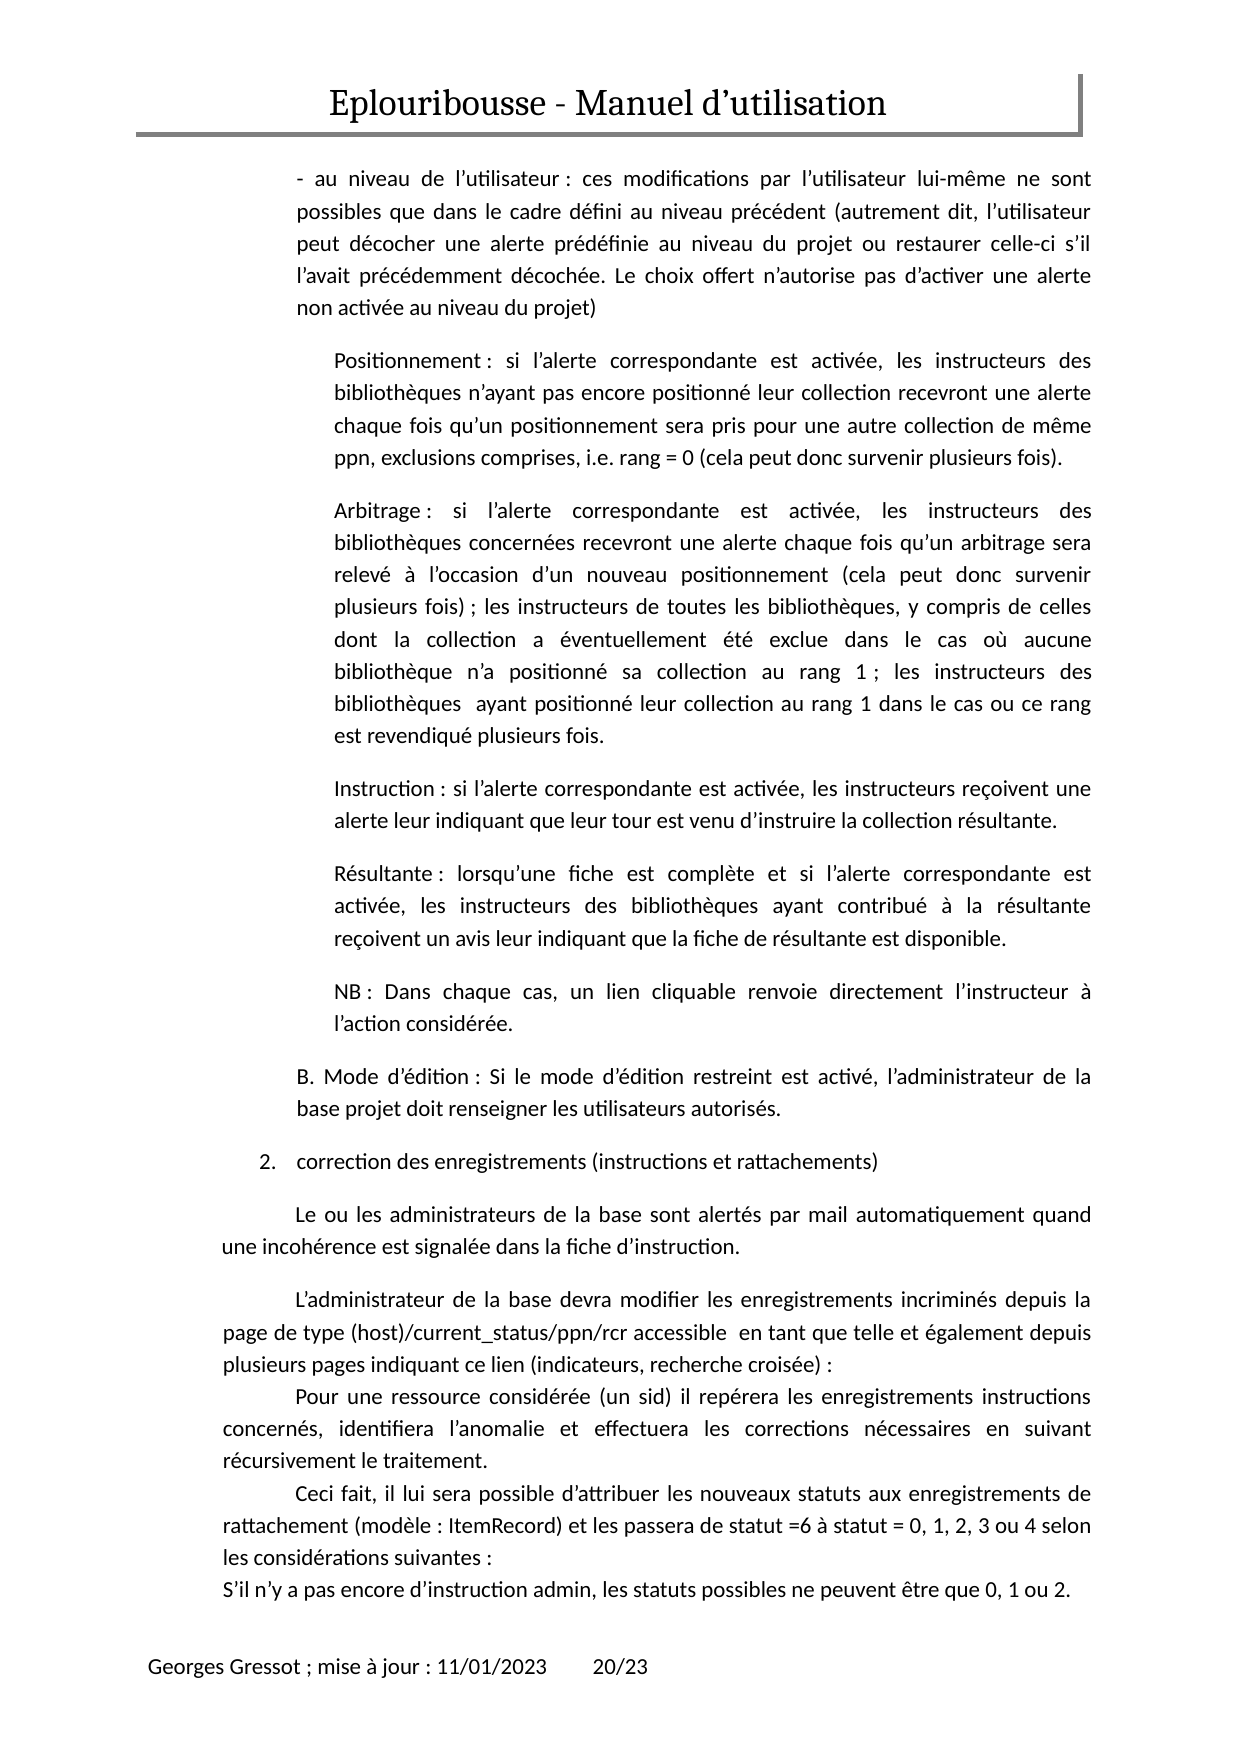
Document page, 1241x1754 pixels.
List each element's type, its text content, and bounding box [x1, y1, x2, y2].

list Résultante : lorsqu’une fiche est complète et si l’alerte correspondante est activée, les instructeurs des bibliothèques ayant contribué à la résultante reçoivent un avis leur indiquant que la fiche de résultante est disponible. [296, 859, 1093, 952]
list L’administrateur de la base devra modifier les enregistrements incriminés depuis la page de type (host)/current_status/ppn/rcr accessible en tant que telle et également depuis plusieurs pages indiquant ce lien (indicateurs, recherche croisée) : [223, 1286, 1093, 1378]
list Arbitrage : si l’alerte correspondante est activée, les instructeurs des bibliothèques concernées recevront une alerte chaque fois qu’un arbitrage sera relevé à l’occasion d’un nouveau positionnement (cela peut donc survenir plusieurs fois) ; les instructeurs de toutes les bibliothèques, y compris de celles dont la collection a éventuellement été exclue dans le cas où aucune bibliothèque n’a positionné sa collection au rang 1 ; les instructeurs des bibliothèques ayant positionné leur collection au rang 1 dans le cas ou ce rang est revendiqué plusieurs fois. [296, 496, 1093, 749]
list NB : Dans chaque cas, un lien cliquable renvoie directement l’instructeur à l’action considérée. [296, 977, 1093, 1037]
list B. Mode d’édition : Si le mode d’édition restreint est activé, l’administrateur de la base projet doit renseigner les utilisateurs autorisés. [259, 1062, 1093, 1122]
list Instruction : si l’alerte correspondante est activée, les instructeurs reçoivent une alerte leur indiquant que leur tour est venu d’instruire la collection résultante. [296, 774, 1093, 834]
list - au niveau de l’utilisateur : ces modifications par l’utilisateur lui-même ne sont possibles que dans le cadre défini au niveau précédent (autrement dit, l’utilisateur peut décocher une alerte prédéfinie au niveau du projet ou restaurer celle-ci s’il l’avait précédemment décochée. Le choix offert n’autorise pas d’activer une alerte non activée au niveau du projet) [259, 164, 1093, 321]
text Le ou les administrateurs de la base sont alertés par mail automatiquement quand une incohérence est signalée dans la fiche d’instruction. [221, 1200, 1093, 1261]
list Positionnement : si l’alerte correspondante est activée, les instructeurs des bibliothèques n’ayant pas encore positionné leur collection recevront une alerte chaque fois qu’un positionnement sera pris pour une autre collection de même ppn, exclusions comprises, i.e. rang = 0 (cela peut donc survenir plusieurs fois). [296, 346, 1093, 471]
list S’il n’y a pas encore d’instruction admin, les statuts possibles ne peuvent être que 0, 1 ou 2. [223, 1575, 1093, 1603]
list correction des enregistrements (instructions et rattachements) [259, 1147, 1093, 1175]
list Ceci fait, il lui sera possible d’attribuer les nouveaux statuts aux enregistrements de rattachement (modèle : ItemRecord) et les passera de statut =6 à statut = 0, 1, 2, 3 ou 4 selon les considérations suivantes : [223, 1479, 1093, 1571]
list Pour une ressource considérée (un sid) il repérera les enregistrements instructions concernés, identifiera l’anomalie et effectuera les corrections nécessaires en suivant récursivement le traitement. [223, 1382, 1093, 1474]
